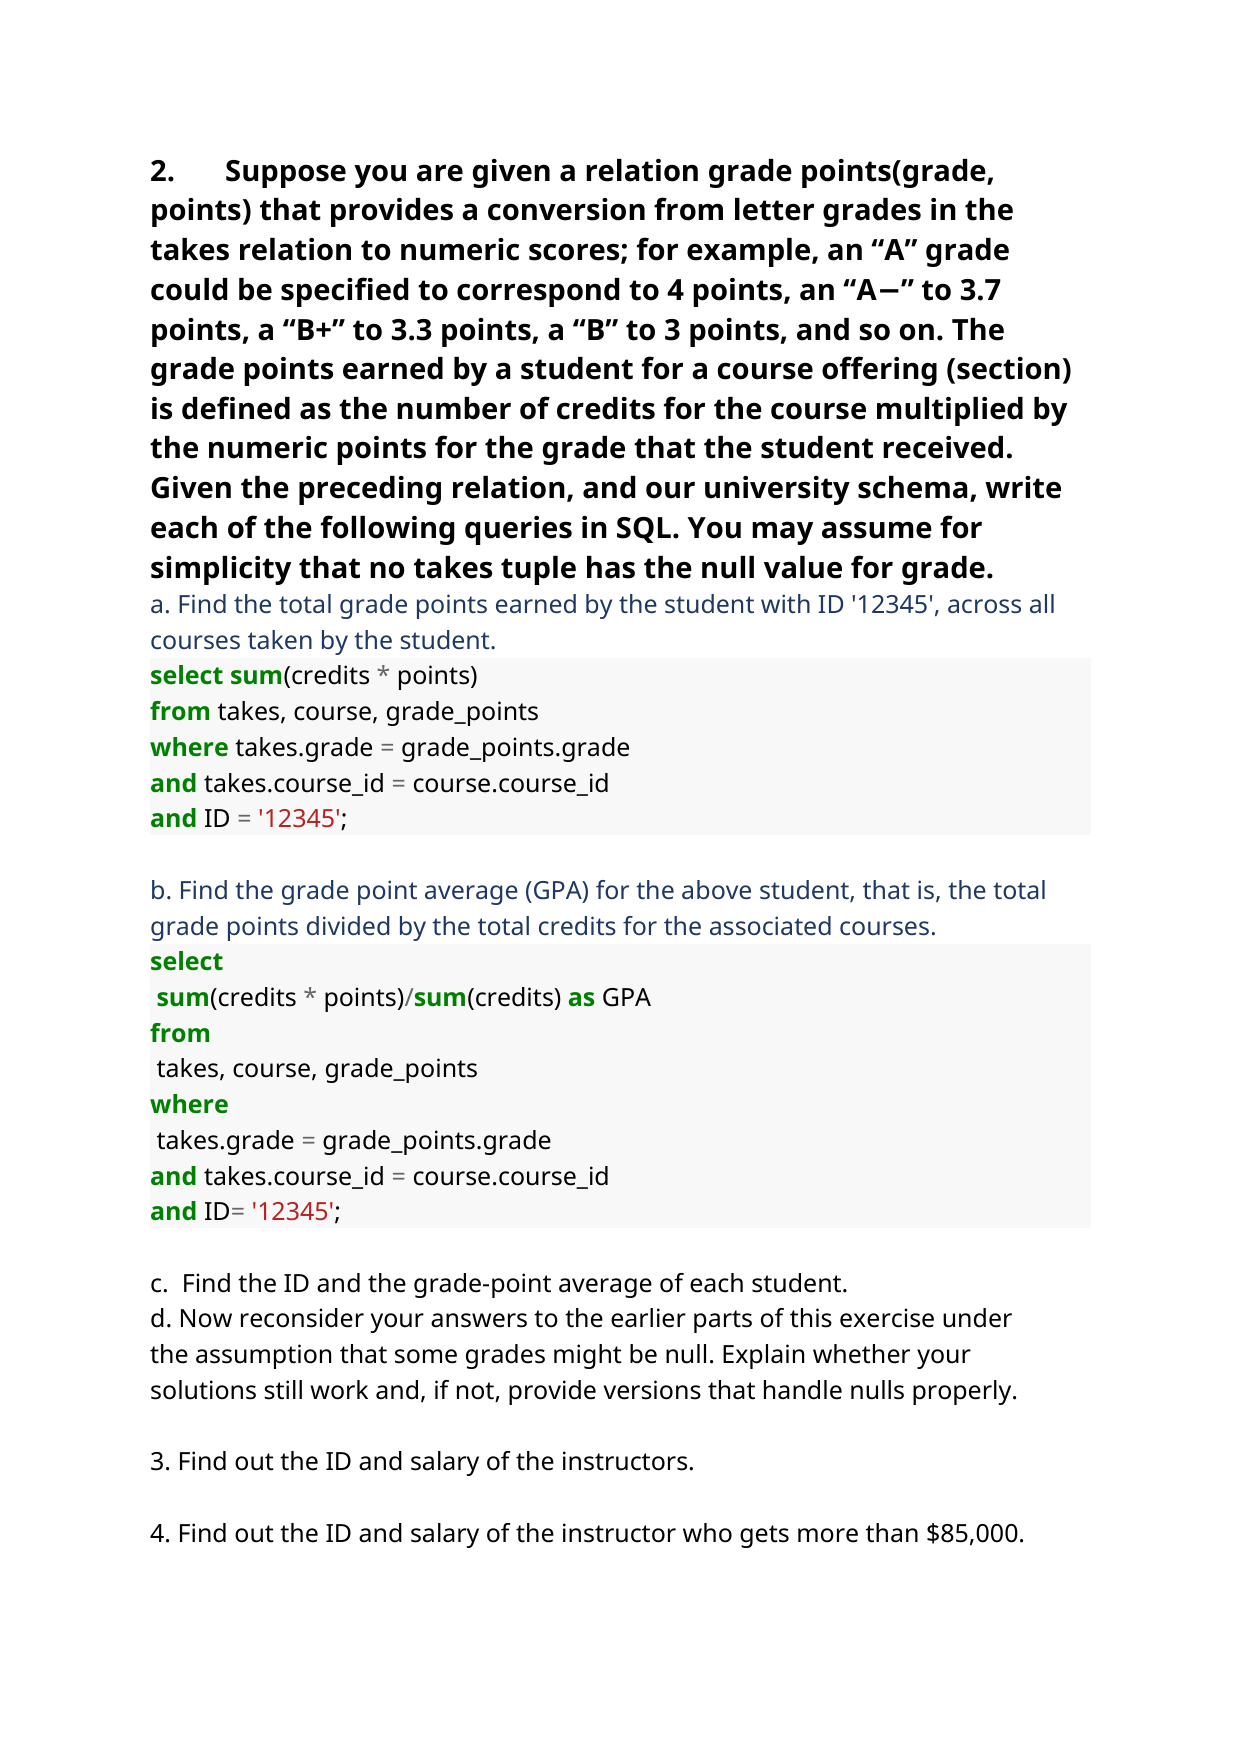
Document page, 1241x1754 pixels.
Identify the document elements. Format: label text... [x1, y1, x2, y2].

text where [150, 1087, 1091, 1121]
text and ID= '12345'; [150, 1194, 1091, 1228]
text and ID = '12345'; [150, 801, 1091, 835]
text the assumption that some grades might be null. Explain whether your [150, 1337, 1091, 1371]
subtitle b. Find the grade point average (GPA) for the above student, that is, the total grade points divided by the total credits for the associated courses. [150, 872, 1091, 942]
text and takes.course_id = course.course_id [150, 1158, 1091, 1192]
text 3. Find out the ID and salary of the instructors. [150, 1444, 1091, 1478]
text c. Find the ID and the grade-point average of each student. [150, 1265, 1091, 1299]
text takes, course, grade_points [150, 1051, 1091, 1085]
text takes.grade = grade_points.grade [150, 1122, 1091, 1157]
text and takes.course_id = course.course_id [150, 765, 1091, 799]
text where takes.grade = grade_points.grade [150, 729, 1091, 763]
subtitle a. Find the total grade points earned by the student with ID '12345', across all courses taken by the student. [150, 587, 1091, 656]
text select sum(credits * points) [150, 658, 1091, 692]
text d. Now reconsider your answers to the earlier parts of this exercise under [150, 1301, 1091, 1335]
text solutions still work and, if not, provide versions that handle nulls properly. [150, 1373, 1091, 1407]
text from [150, 1015, 1091, 1049]
subtitle Suppose you are given a relation grade points(grade, points) that provides a conversion from letter grades in the takes relation to numeric scores; for example, an “A” grade could be specified to correspond to 4 points, an “A−” to 3.7 points, a “B+” to 3.3 points, a “B” to 3 points, and so on. The grade points earned by a student for a course oﬀering (section) is defined as the number of credits for the course multiplied by the numeric points for the grade that the student received. Given the preceding relation, and our university schema, write each of the following queries in SQL. You may assume for simplicity that no takes tuple has the null value for grade. [150, 150, 1091, 587]
text select [150, 944, 1091, 978]
text sum(credits * points)/sum(credits) as GPA [150, 979, 1091, 1014]
text 4. Find out the ID and salary of the instructor who gets more than $85,000. [150, 1516, 1091, 1549]
text from takes, course, grade_points [150, 694, 1091, 728]
